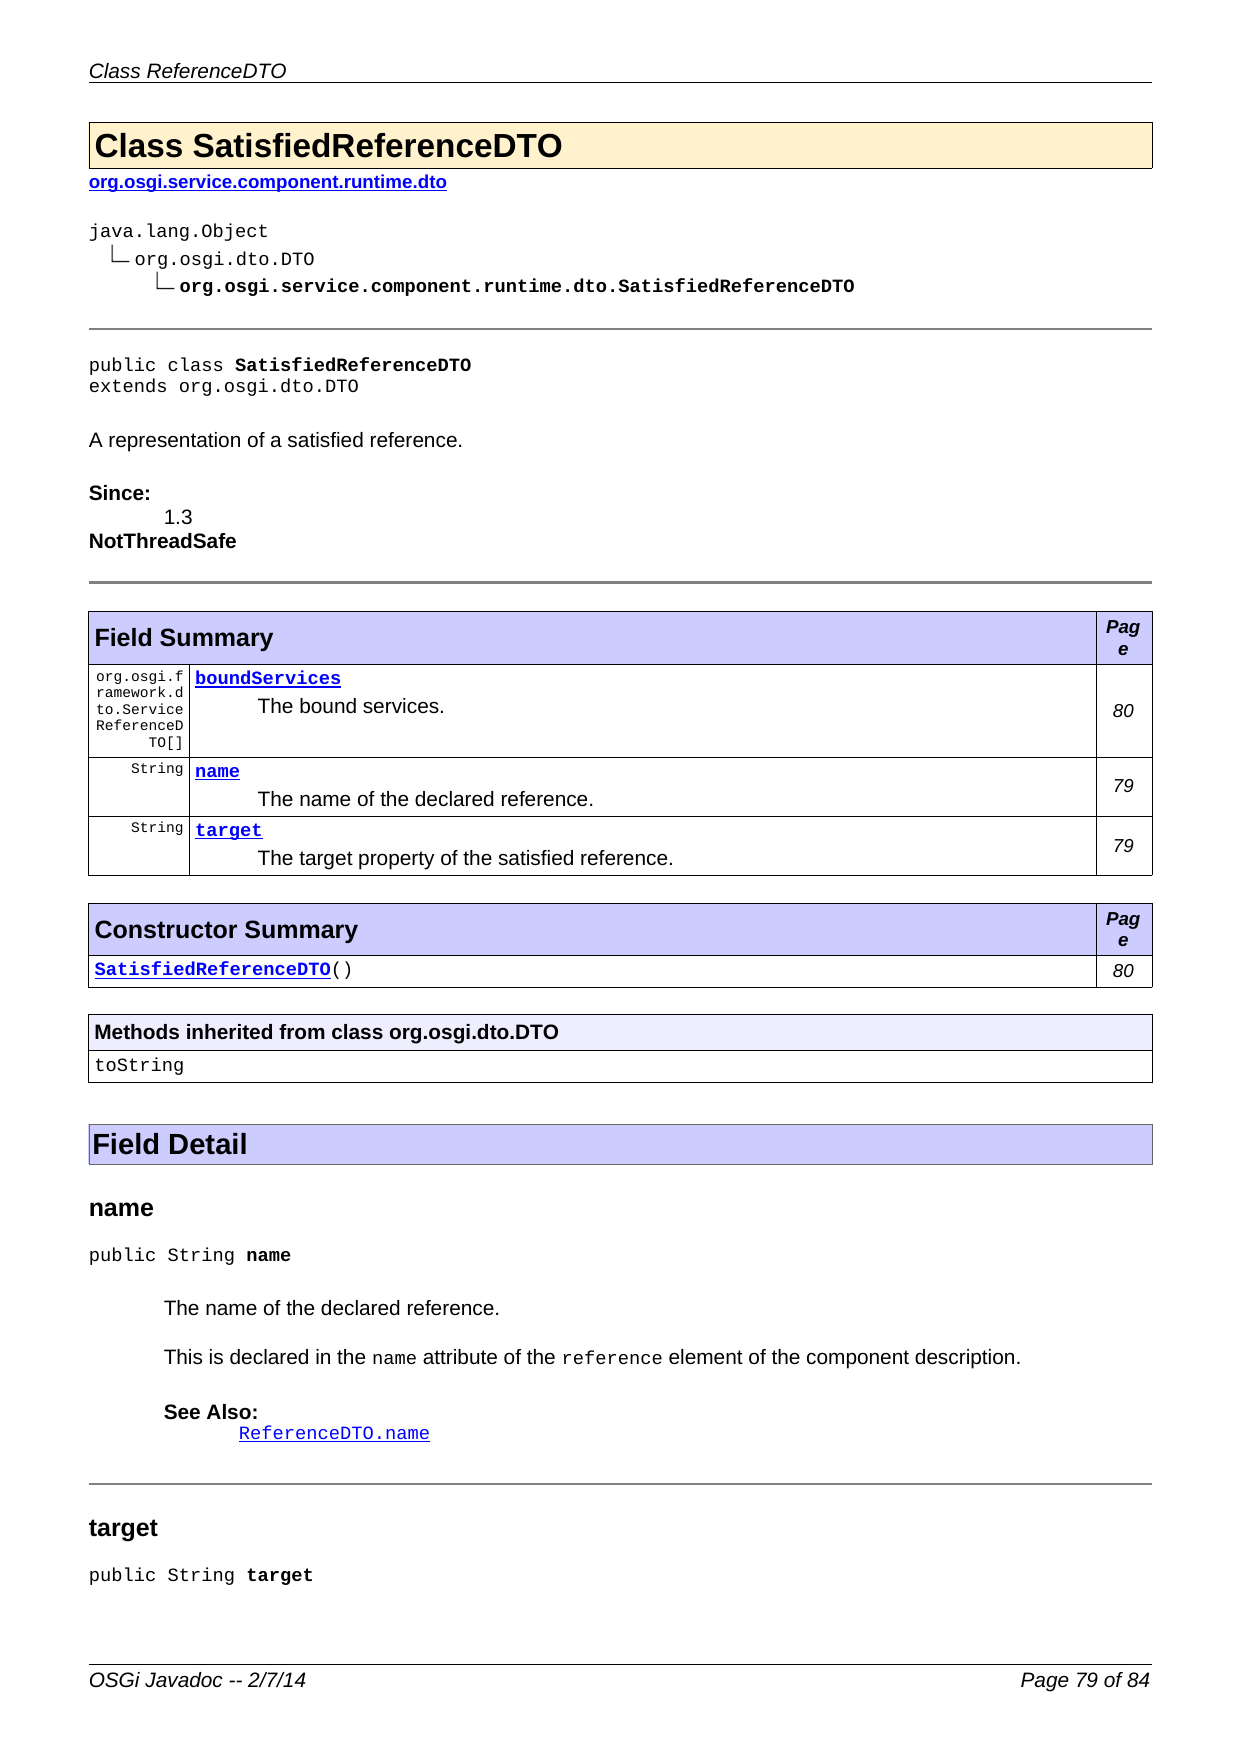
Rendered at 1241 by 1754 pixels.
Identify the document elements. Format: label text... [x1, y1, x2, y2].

text public class SatisfiedReferenceDTO [88, 356, 1152, 377]
text org.osgi.dto.DTO [88, 243, 1152, 271]
text 1.3 [163, 504, 1152, 528]
text A representation of a satisfied reference. [88, 427, 1152, 451]
subtitle name [88, 1193, 1152, 1222]
table_header Page [1097, 904, 1152, 955]
table_cell SatisfiedReferenceDTO() [89, 956, 1096, 987]
table_cell String [89, 758, 189, 816]
table_header Field Summary [89, 612, 1096, 664]
text See Also: [163, 1399, 1152, 1423]
text Since: [88, 481, 1152, 504]
table_header Methods inherited from class org.osgi.dto.DTO [89, 1015, 1152, 1050]
text extends org.osgi.dto.DTO [88, 377, 1152, 398]
text org.osgi.service.component.runtime.dto.SatisfiedReferenceDTO [88, 271, 1152, 298]
text ReferenceDTO.name [238, 1423, 1152, 1445]
table_cell 78 [1097, 817, 1152, 875]
table_header Page [1097, 612, 1152, 664]
text NotThreadSafe [88, 528, 1152, 552]
text public String name [88, 1246, 1152, 1267]
table_cell boundServices The bound services. [190, 665, 1096, 757]
table_header Constructor Summary [89, 904, 1096, 955]
picture [111, 243, 135, 266]
table_cell target The target property of the satisfied reference. [190, 817, 1096, 875]
subtitle Class SatisfiedReferenceDTO [90, 123, 1152, 168]
text The name of the declared reference. [163, 1296, 1152, 1320]
table_cell toString [89, 1051, 1152, 1082]
table_cell String [89, 817, 189, 875]
table_cell name The name of the declared reference. [190, 758, 1096, 816]
table_cell org.osgi.framework.dto.ServiceReferenceDTO[] [89, 665, 189, 757]
text public String target [88, 1566, 1152, 1587]
text java.lang.Object [88, 222, 1152, 243]
subtitle Field Detail [90, 1125, 1152, 1164]
text org.osgi.service.component.runtime.dto [88, 171, 1152, 193]
table_cell 78 [1097, 758, 1152, 816]
subtitle target [88, 1513, 1152, 1542]
text This is declared in the name attribute of the reference element of the component description. [163, 1345, 1152, 1370]
table_cell 79 [1097, 665, 1152, 757]
picture [156, 270, 180, 293]
table_cell 79 [1097, 956, 1152, 987]
